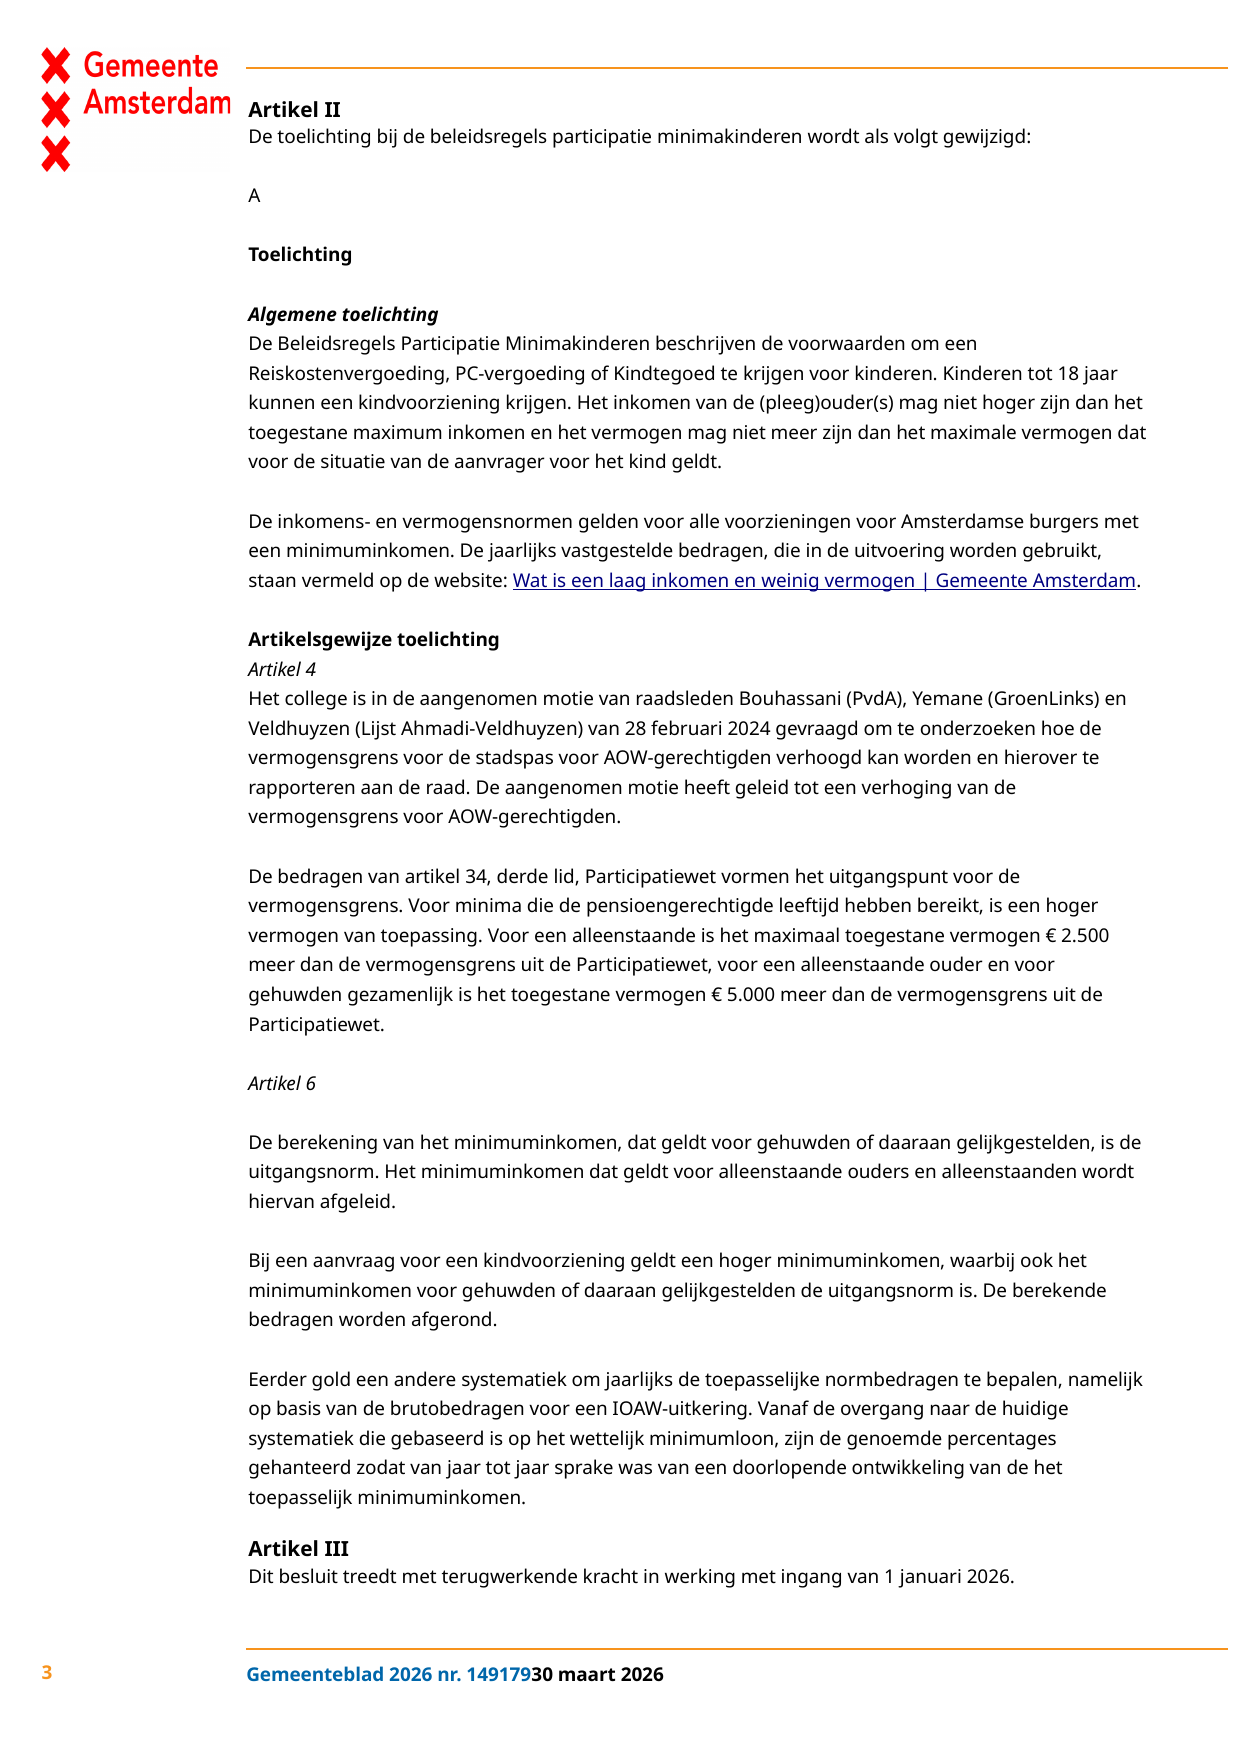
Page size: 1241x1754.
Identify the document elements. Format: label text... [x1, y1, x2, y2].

text De toelichting bij de beleidsregels participatie minimakinderen wordt als volgt gewijzigd: [248, 123, 1152, 149]
picture [41, 47, 231, 172]
text Toelichting [248, 242, 1152, 267]
text Eerder gold een andere systematiek om jaarlijks de toepasselijke normbedragen te bepalen, namelijk op basis van de brutobedragen voor een IOAW-uitkering. Vanaf de overgang naar de huidige systematiek die gebaseerd is op het wettelijk minimumloon, zijn de genoemde percentages gehanteerd zodat van jaar tot jaar sprake was van een doorlopende ontwikkeling van de het toepasselijk minimuminkomen. [248, 1366, 1152, 1510]
text Artikel II [248, 95, 1152, 123]
text De bedragen van artikel 34, derde lid, Participatiewet vormen het uitgangspunt voor de vermogensgrens. Voor minima die de pensioengerechtigde leeftijd hebben bereikt, is een hoger vermogen van toepassing. Voor een alleenstaande is het maximaal toegestane vermogen € 2.500 meer dan de vermogensgrens uit de Participatiewet, voor een alleenstaande ouder en voor gehuwden gezamenlijk is het toegestane vermogen € 5.000 meer dan de vermogensgrens uit de Participatiewet. [248, 863, 1152, 1036]
text A [248, 182, 1152, 208]
text Artikel 6 [248, 1070, 1152, 1096]
text Dit besluit treedt met terugwerkende kracht in werking met ingang van 1 januari 2026. [248, 1563, 1152, 1589]
text De Beleidsregels Participatie Minimakinderen beschrijven de voorwaarden om een Reiskostenvergoeding, PC-vergoeding of Kindtegoed te krijgen voor kinderen. Kinderen tot 18 jaar kunnen een kindvoorziening krijgen. Het inkomen van de (pleeg)ouder(s) mag niet hoger zijn dan het toegestane maximum inkomen en het vermogen mag niet meer zijn dan het maximale vermogen dat voor de situatie van de aanvrager voor het kind geldt. [248, 330, 1152, 474]
text Algemene toelichting [248, 301, 1152, 326]
text Het college is in de aangenomen motie van raadsleden Bouhassani (PvdA), Yemane (GroenLinks) en Veldhuyzen (Lijst Ahmadi-Veldhuyzen) van 28 februari 2024 gevraagd om te onderzoeken hoe de vermogensgrens voor de stadspas voor AOW-gerechtigden verhoogd kan worden en hierover te rapporteren aan de raad. De aangenomen motie heeft geleid tot een verhoging van de vermogensgrens voor AOW-gerechtigden. [248, 685, 1152, 829]
text De berekening van het minimuminkomen, dat geldt voor gehuwden of daaraan gelijkgestelden, is de uitgangsnorm. Het minimuminkomen dat geldt voor alleenstaande ouders en alleenstaanden wordt hiervan afgeleid. [248, 1129, 1152, 1214]
text De inkomens- en vermogensnormen gelden voor alle voorzieningen voor Amsterdamse burgers met een minimuminkomen. De jaarlijks vastgestelde bedragen, die in de uitvoering worden gebruikt, staan vermeld op de website: Wat is een laag inkomen en weinig vermogen | Gemeente Amsterdam. [248, 508, 1152, 593]
text Artikelsgewijze toelichting [248, 626, 1152, 652]
text Bij een aanvraag voor een kindvoorziening geldt een hoger minimuminkomen, waarbij ook het minimuminkomen voor gehuwden of daaraan gelijkgestelden de uitgangsnorm is. De berekende bedragen worden afgerond. [248, 1247, 1152, 1332]
text Artikel III [248, 1534, 1152, 1563]
text Artikel 4 [248, 656, 1152, 681]
